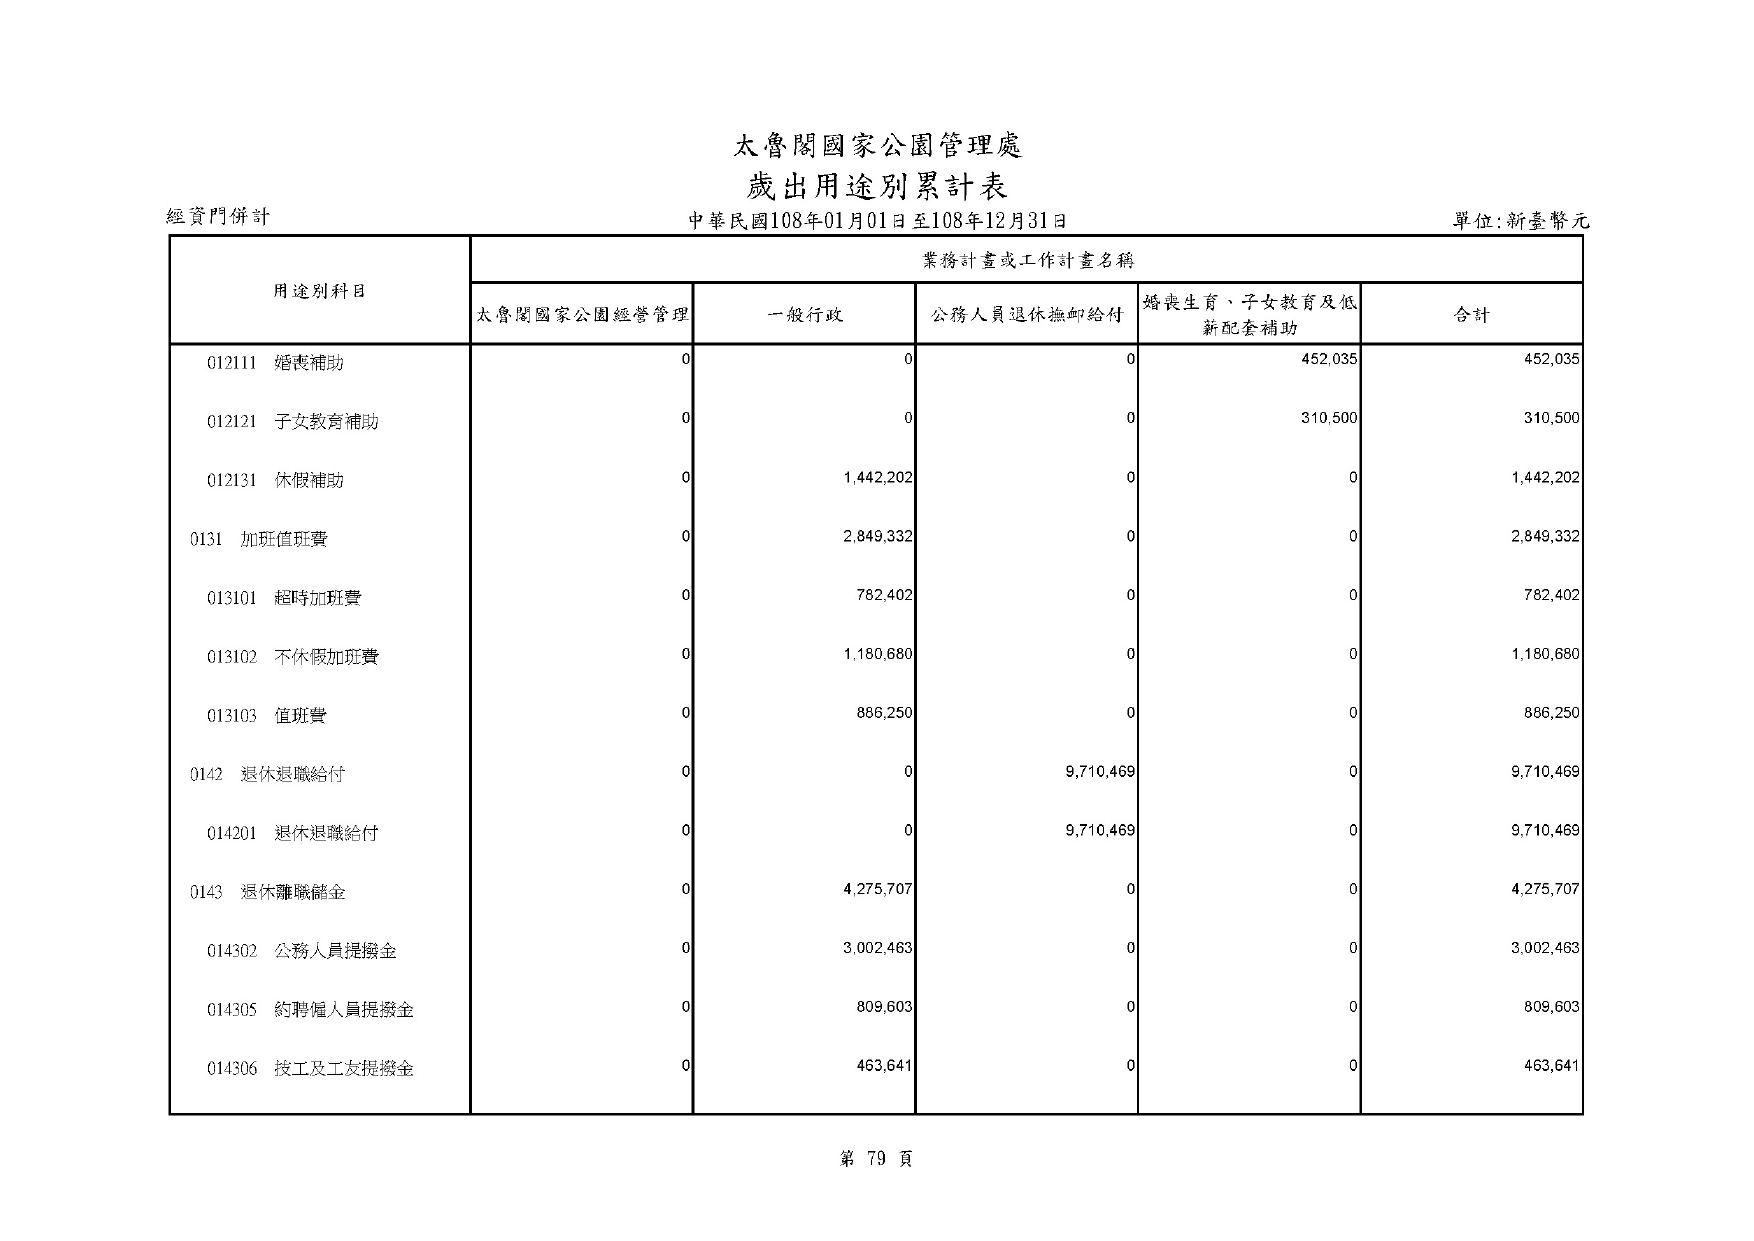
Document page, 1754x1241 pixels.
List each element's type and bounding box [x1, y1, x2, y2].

picture [59, 59, 1695, 1216]
